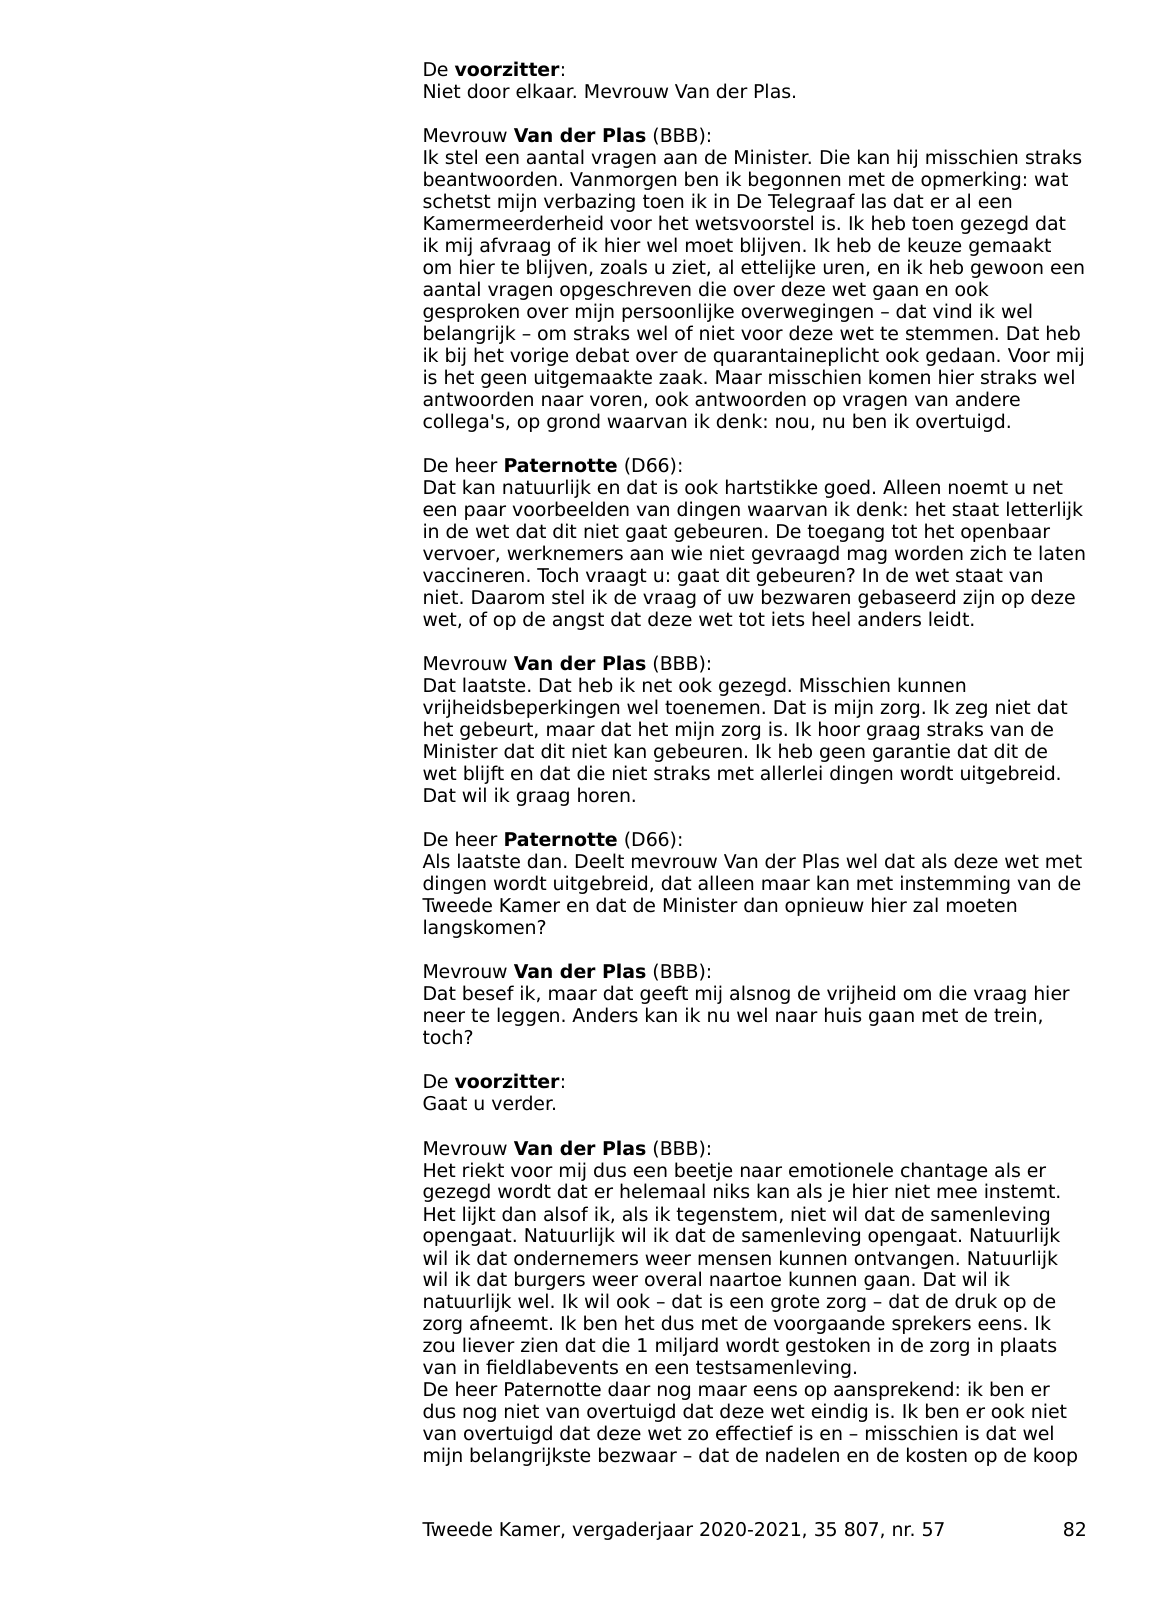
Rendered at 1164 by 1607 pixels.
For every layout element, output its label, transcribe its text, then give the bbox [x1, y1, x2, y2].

text Als laatste dan. Deelt mevrouw Van der Plas wel dat als deze wet met dingen wordt uitgebreid, dat alleen maar kan met instemming van de Tweede Kamer en dat de Minister dan opnieuw hier zal moeten langskomen? [422, 851, 1087, 939]
text Mevrouw Van der Plas (BBB): [422, 961, 1087, 983]
text De voorzitter: [422, 1071, 1087, 1093]
text De heer Paternotte daar nog maar eens op aansprekend: ik ben er dus nog niet van overtuigd dat deze wet eindig is. Ik ben er ook niet van overtuigd dat deze wet zo effectief is en – misschien is dat wel mijn belangrijkste bezwaar – dat de nadelen en de kosten op de koop [422, 1379, 1087, 1467]
text Het riekt voor mij dus een beetje naar emotionele chantage als er gezegd wordt dat er helemaal niks kan als je hier niet mee instemt. Het lijkt dan alsof ik, als ik tegenstem, niet wil dat de samenleving opengaat. Natuurlijk wil ik dat de samenleving opengaat. Natuurlijk wil ik dat ondernemers weer mensen kunnen ontvangen. Natuurlijk wil ik dat burgers weer overal naartoe kunnen gaan. Dat wil ik natuurlijk wel. Ik wil ook – dat is een grote zorg – dat de druk op de zorg afneemt. Ik ben het dus met de voorgaande sprekers eens. Ik zou liever zien dat die 1 miljard wordt gestoken in de zorg in plaats van in fieldlabevents en een testsamenleving. [422, 1159, 1087, 1379]
text Mevrouw Van der Plas (BBB): [422, 125, 1087, 147]
text Mevrouw Van der Plas (BBB): [422, 1137, 1087, 1159]
text De heer Paternotte (D66): [422, 829, 1087, 851]
text Niet door elkaar. Mevrouw Van der Plas. [422, 81, 1087, 103]
text Mevrouw Van der Plas (BBB): [422, 653, 1087, 675]
text Gaat u verder. [422, 1093, 1087, 1115]
text Ik stel een aantal vragen aan de Minister. Die kan hij misschien straks beantwoorden. Vanmorgen ben ik begonnen met de opmerking: wat schetst mijn verbazing toen ik in De Telegraaf las dat er al een Kamermeerderheid voor het wetsvoorstel is. Ik heb toen gezegd dat ik mij afvraag of ik hier wel moet blijven. Ik heb de keuze gemaakt om hier te blijven, zoals u ziet, al ettelijke uren, en ik heb gewoon een aantal vragen opgeschreven die over deze wet gaan en ook gesproken over mijn persoonlijke overwegingen – dat vind ik wel belangrijk – om straks wel of niet voor deze wet te stemmen. Dat heb ik bij het vorige debat over de quarantaineplicht ook gedaan. Voor mij is het geen uitgemaakte zaak. Maar misschien komen hier straks wel antwoorden naar voren, ook antwoorden op vragen van andere collega's, op grond waarvan ik denk: nou, nu ben ik overtuigd. [422, 147, 1087, 433]
text Dat besef ik, maar dat geeft mij alsnog de vrijheid om die vraag hier neer te leggen. Anders kan ik nu wel naar huis gaan met de trein, toch? [422, 983, 1087, 1049]
text Dat kan natuurlijk en dat is ook hartstikke goed. Alleen noemt u net een paar voorbeelden van dingen waarvan ik denk: het staat letterlijk in de wet dat dit niet gaat gebeuren. De toegang tot het openbaar vervoer, werknemers aan wie niet gevraagd mag worden zich te laten vaccineren. Toch vraagt u: gaat dit gebeuren? In de wet staat van niet. Daarom stel ik de vraag of uw bezwaren gebaseerd zijn op deze wet, of op de angst dat deze wet tot iets heel anders leidt. [422, 477, 1087, 631]
text De heer Paternotte (D66): [422, 455, 1087, 477]
text De voorzitter: [422, 59, 1087, 81]
text Dat laatste. Dat heb ik net ook gezegd. Misschien kunnen vrijheidsbeperkingen wel toenemen. Dat is mijn zorg. Ik zeg niet dat het gebeurt, maar dat het mijn zorg is. Ik hoor graag straks van de Minister dat dit niet kan gebeuren. Ik heb geen garantie dat dit de wet blijft en dat die niet straks met allerlei dingen wordt uitgebreid. Dat wil ik graag horen. [422, 675, 1087, 807]
